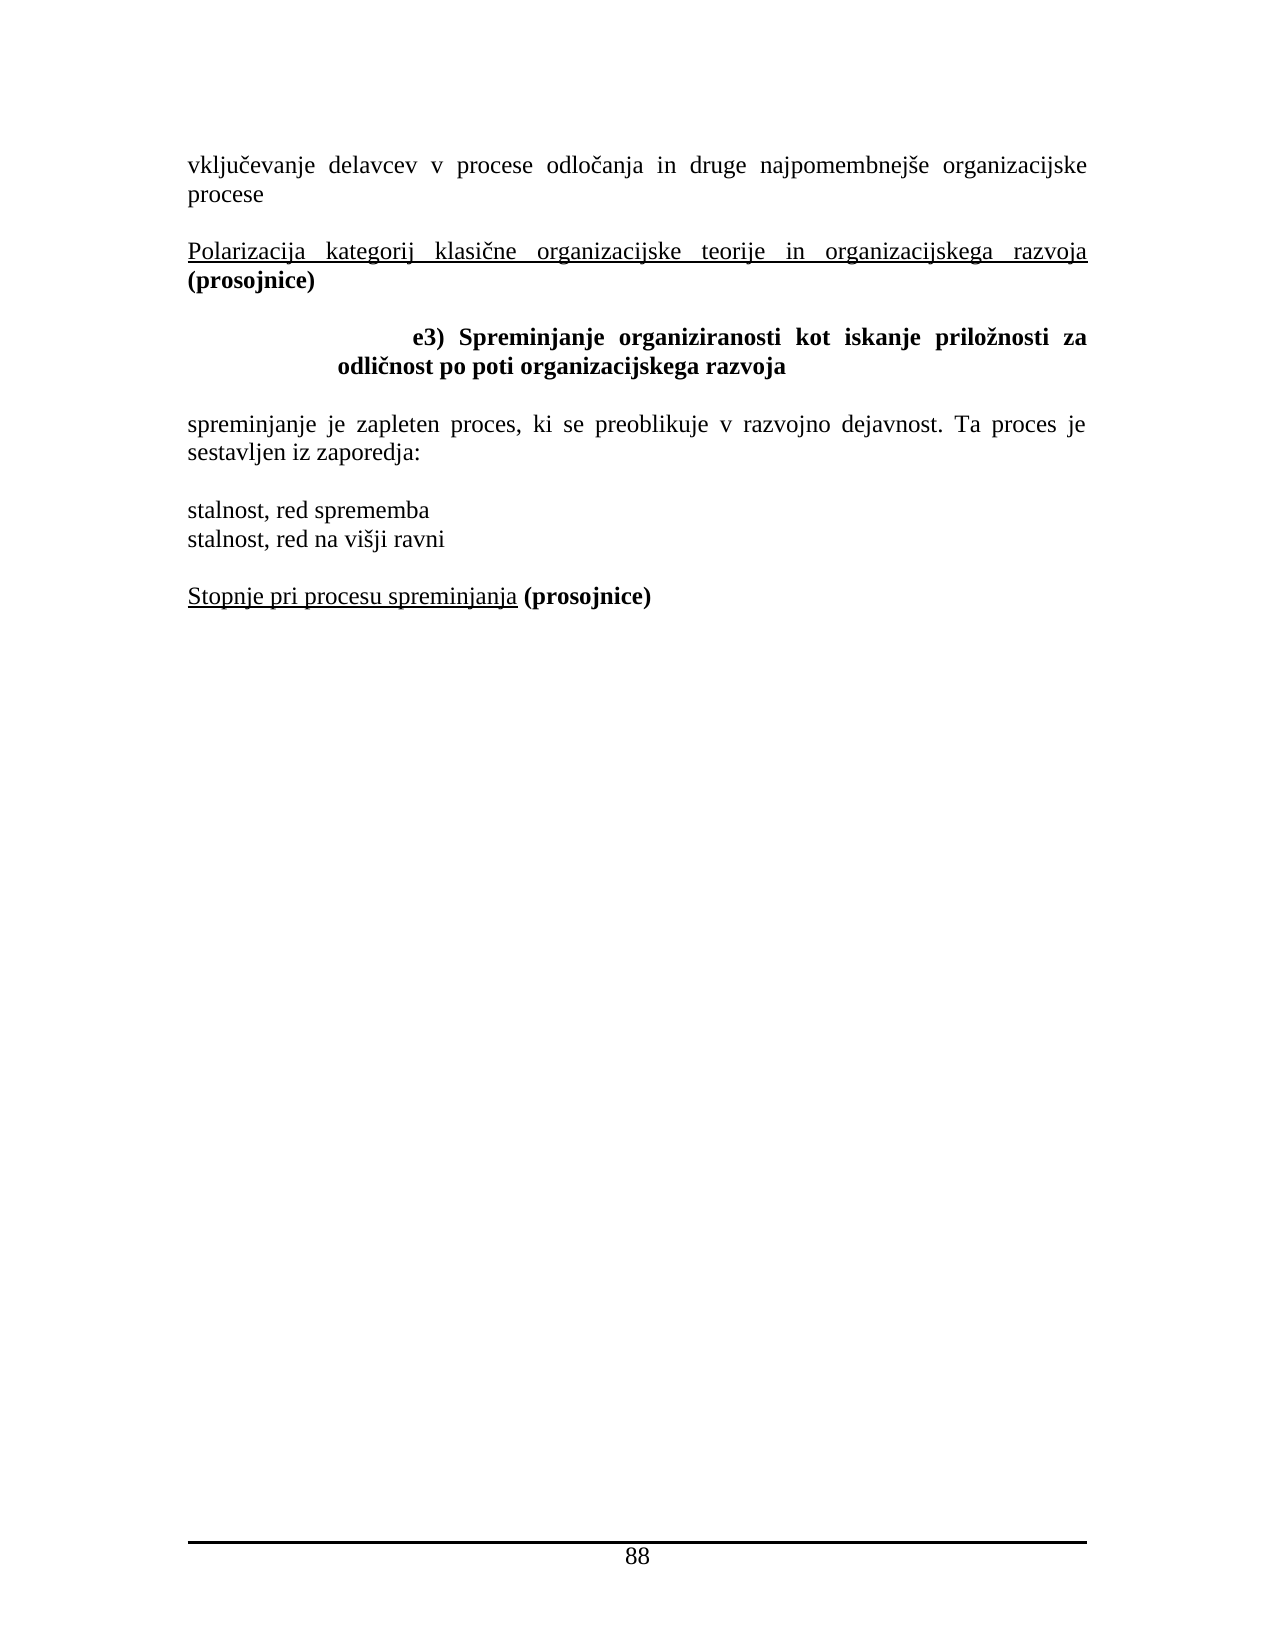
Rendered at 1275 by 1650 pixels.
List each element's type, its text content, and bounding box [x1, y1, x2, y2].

text e3) Spreminjanje organiziranosti kot iskanje priložnosti za odličnost po poti organizacijskega razvoja [337, 322, 1087, 380]
text (prosojnice) [187, 262, 1087, 294]
text stalnost, red na višji ravni [187, 524, 1087, 552]
text spreminjanje je zapleten proces, ki se preoblikuje v razvojno dejavnost. Ta proces je sestavljen iz zaporedja: [187, 409, 1087, 466]
text vključevanje delavcev v procese odločanja in druge najpomembnejše organizacijske procese [187, 150, 1087, 207]
text stalnost, red sprememba [187, 495, 1087, 524]
text Stopnje pri procesu spreminjanja (prosojnice) [187, 581, 1087, 610]
text Polarizacija kategorij klasične organizacijske teorije in organizacijskega razvoja [187, 236, 1087, 261]
